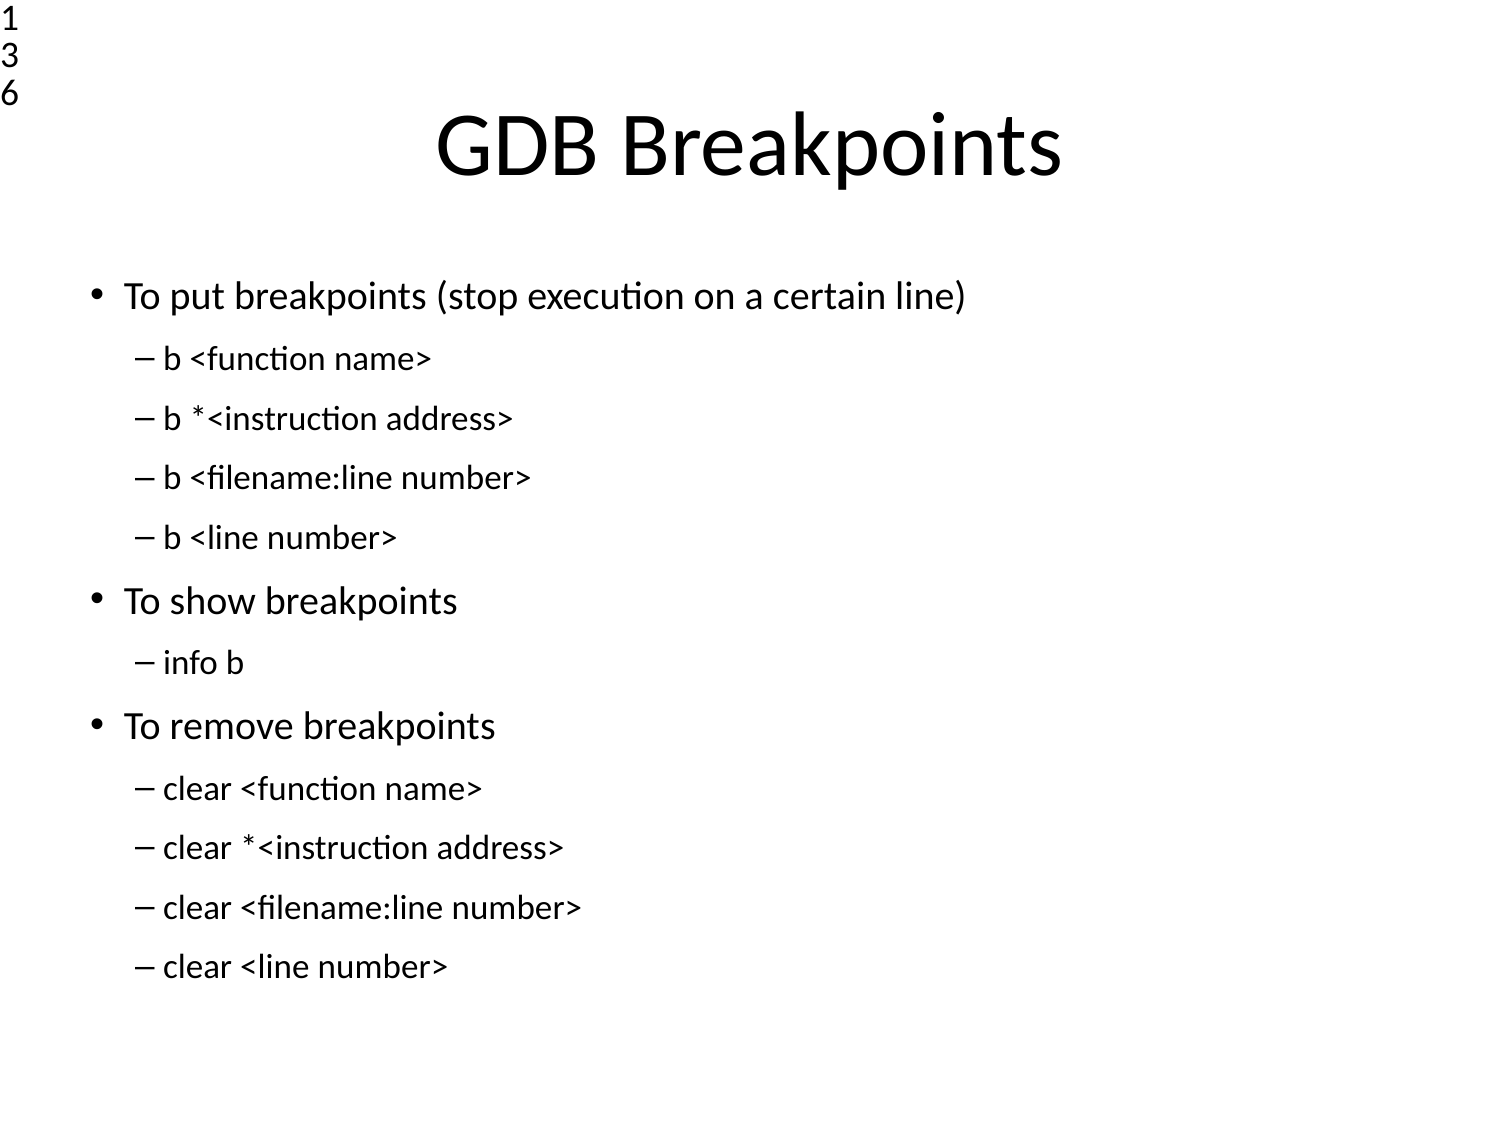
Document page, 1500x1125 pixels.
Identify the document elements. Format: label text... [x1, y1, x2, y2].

list To put breakpoints (stop execution on a certain line) b <function name> b *<instruction address> b <filename:line number> b <line number> To show breakpoints info b To remove breakpoints clear <function name> clear *<instruction address> clear <filename:line number> clear <line number> [75, 262, 1425, 1005]
title GDB Breakpoints [75, 45, 1425, 233]
